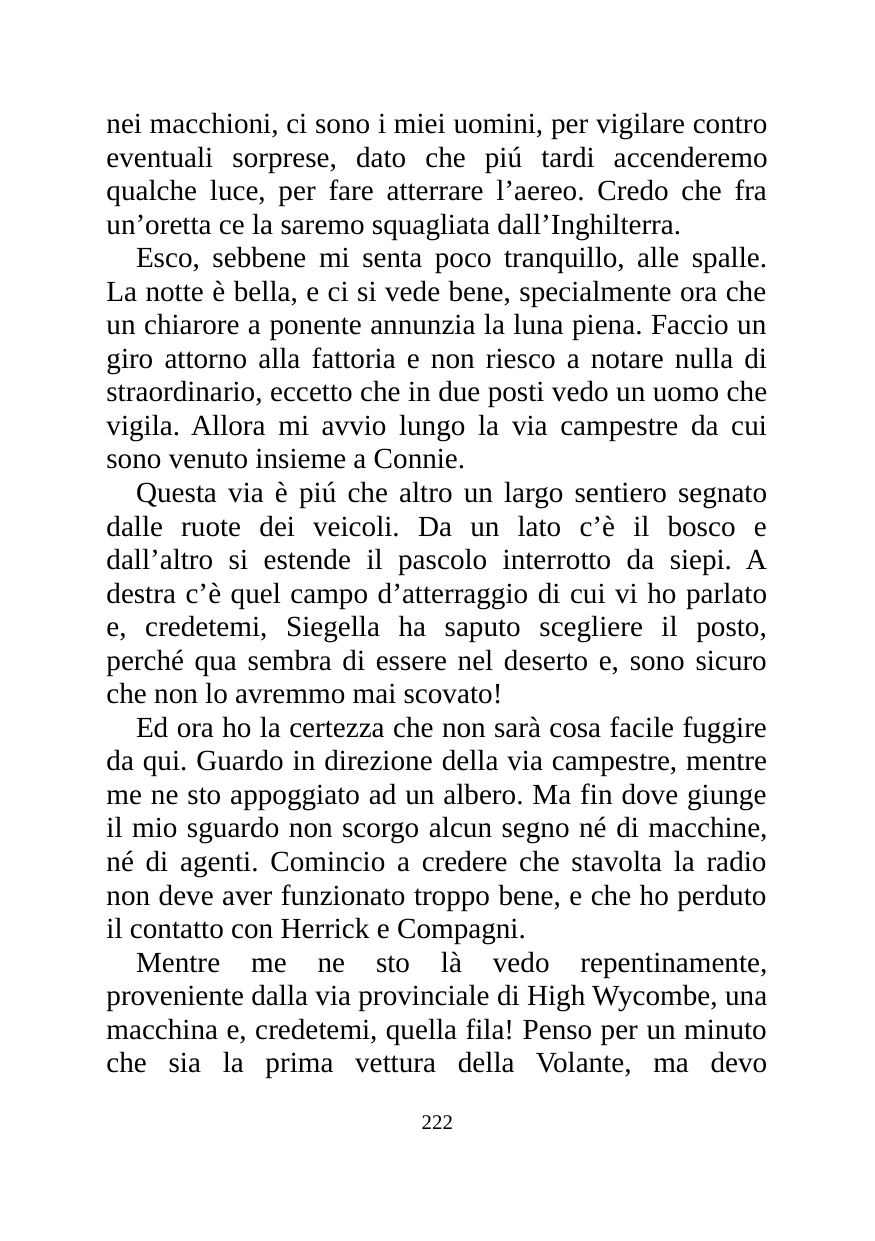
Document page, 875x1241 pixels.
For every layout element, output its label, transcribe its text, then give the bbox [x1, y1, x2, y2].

text Questa via è piú che altro un largo sentiero segnato dalle ruote dei veicoli. Da un lato c’è il bosco e dall’altro si estende il pascolo interrotto da siepi. A destra c’è quel campo d’atterraggio di cui vi ho parlato e, credetemi, Siegella ha saputo scegliere il posto, perché qua sembra di essere nel deserto e, sono sicuro che non lo avremmo mai scovato! [106, 475, 768, 710]
text Ed ora ho la certezza che non sarà cosa facile fuggire da qui. Guardo in direzione della via campestre, mentre me ne sto appoggiato ad un albero. Ma fin dove giunge il mio sguardo non scorgo alcun segno né di macchine, né di agenti. Comincio a credere che stavolta la radio non deve aver funzionato troppo bene, e che ho perduto il contatto con Herrick e Compagni. [106, 710, 768, 945]
text nei macchioni, ci sono i miei uomini, per vigilare contro eventuali sorprese, dato che piú tardi accenderemo qualche luce, per fare atterrare l’aereo. Credo che fra un’oretta ce la saremo squagliata dall’Inghilterra. [106, 106, 768, 240]
text Esco, sebbene mi senta poco tranquillo, alle spalle. La notte è bella, e ci si vede bene, specialmente ora che un chiarore a ponente annunzia la luna piena. Faccio un giro attorno alla fattoria e non riesco a notare nulla di straordinario, eccetto che in due posti vedo un uomo che vigila. Allora mi avvio lungo la via campestre da cui sono venuto insieme a Connie. [106, 240, 768, 475]
text Mentre me ne sto là vedo repentinamente, proveniente dalla via provinciale di High Wycombe, una macchina e, credetemi, quella fila! Penso per un minuto che sia la prima vettura della Volante, ma devo [106, 945, 768, 1079]
